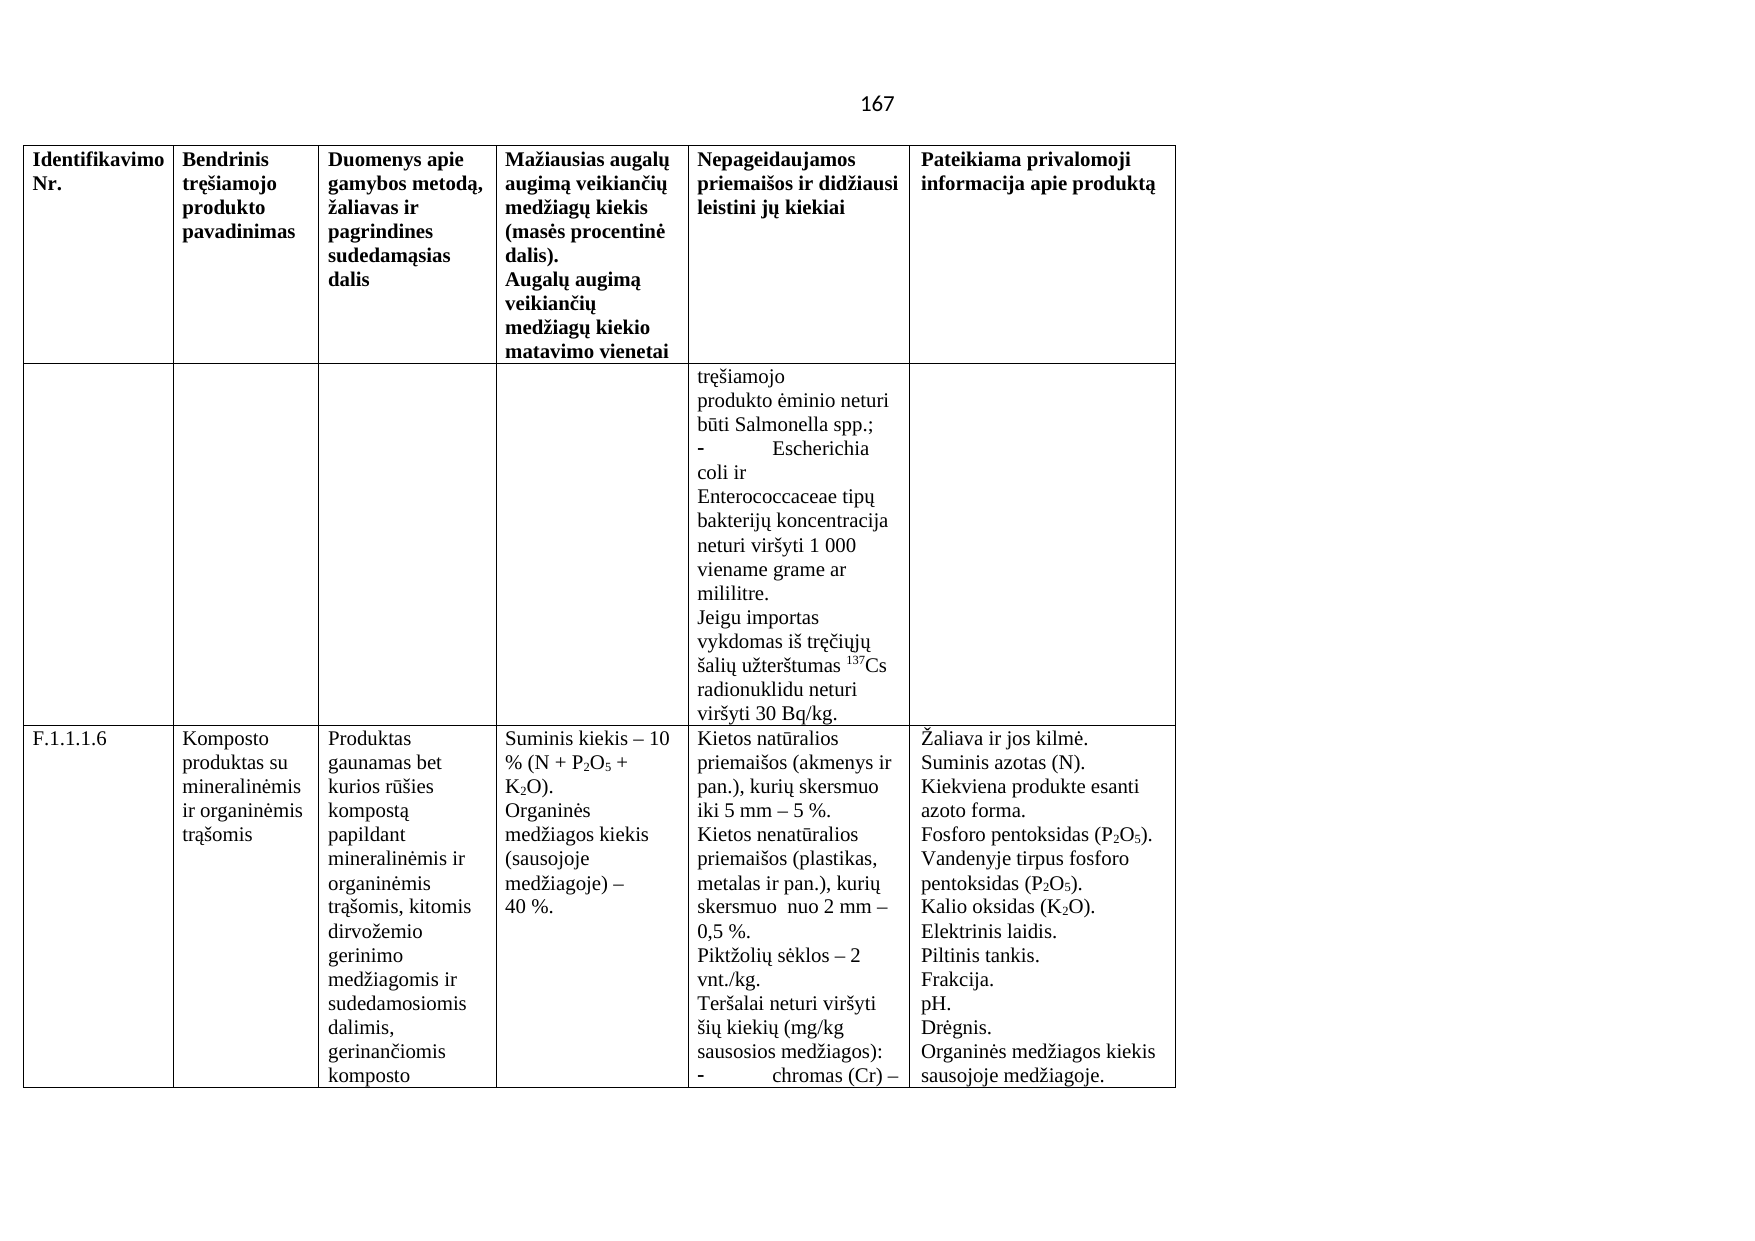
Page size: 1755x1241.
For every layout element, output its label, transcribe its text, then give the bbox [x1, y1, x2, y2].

table_header Mažiausias augalų augimą veikiančių medžiagų kiekis (masės procentinė dalis). Augalų augimą veikiančių medžiagų kiekio matavimo vienetai [497, 146, 688, 363]
table_header Nepageidaujamos priemaišos ir didžiausi leistini jų kiekiai [689, 146, 909, 363]
table_cell Žaliava ir jos kilmė. Suminis azotas (N). Kiekviena produkte esanti azoto forma. Fosforo pentoksidas (P2O5). Vandenyje tirpus fosforo pentoksidas (P2O5). Kalio oksidas (K2O). Elektrinis laidis. Piltinis tankis. Frakcija. pH. Drėgnis. Organinės medžiagos kiekis sausojoje medžiagoje. [910, 726, 1175, 1087]
table_header Pateikiama privalomoji informacija apie produktą [910, 146, 1175, 363]
table_cell [174, 364, 318, 725]
table_cell Produktas gaunamas bet kurios rūšies kompostą papildant mineralinėmis ir organinėmis trąšomis, kitomis dirvožemio gerinimo medžiagomis ir sudedamosiomis dalimis, gerinančiomis komposto [319, 726, 496, 1087]
table_cell Suminis kiekis – 10 % (N + P2O5 + K2O). Organinės medžiagos kiekis (sausojoje medžiagoje) – 40 %. [497, 726, 688, 1087]
table_header Duomenys apie gamybos metodą, žaliavas ir pagrindines sudedamąsias dalis [319, 146, 496, 363]
table_cell [24, 364, 173, 725]
table_cell [319, 364, 496, 725]
table_cell Kietos natūralios priemaišos (akmenys ir pan.), kurių skersmuo iki 5 mm – 5 %. Kietos nenatūralios priemaišos (plastikas, metalas ir pan.), kurių skersmuo nuo 2 mm – 0,5 %. Piktžolių sėklos – 2 vnt./kg. Teršalai neturi viršyti šių kiekių (mg/kg sausosios medžiagos):  chromas (Cr) – [689, 726, 909, 1087]
table_cell [497, 364, 688, 725]
table_cell tręšiamojo produkto ėminio neturi būti Salmonella spp.;  Escherichia coli ir Enterococcaceae tipų bakterijų koncentracija neturi viršyti 1 000 viename grame ar mililitre. Jeigu importas vykdomas iš tręčiųjų šalių užterštumas 137Cs radionuklidu neturi viršyti 30 Bq/kg. [689, 364, 909, 725]
table_cell F.1.1.1.6 [24, 726, 173, 1087]
table_cell Komposto produktas su mineralinėmis ir organinėmis trąšomis [174, 726, 318, 1087]
table_cell [910, 364, 1175, 725]
table_header Bendrinis tręšiamojo produkto pavadinimas [174, 146, 318, 363]
table_header Identifikavimo Nr. [24, 146, 173, 363]
